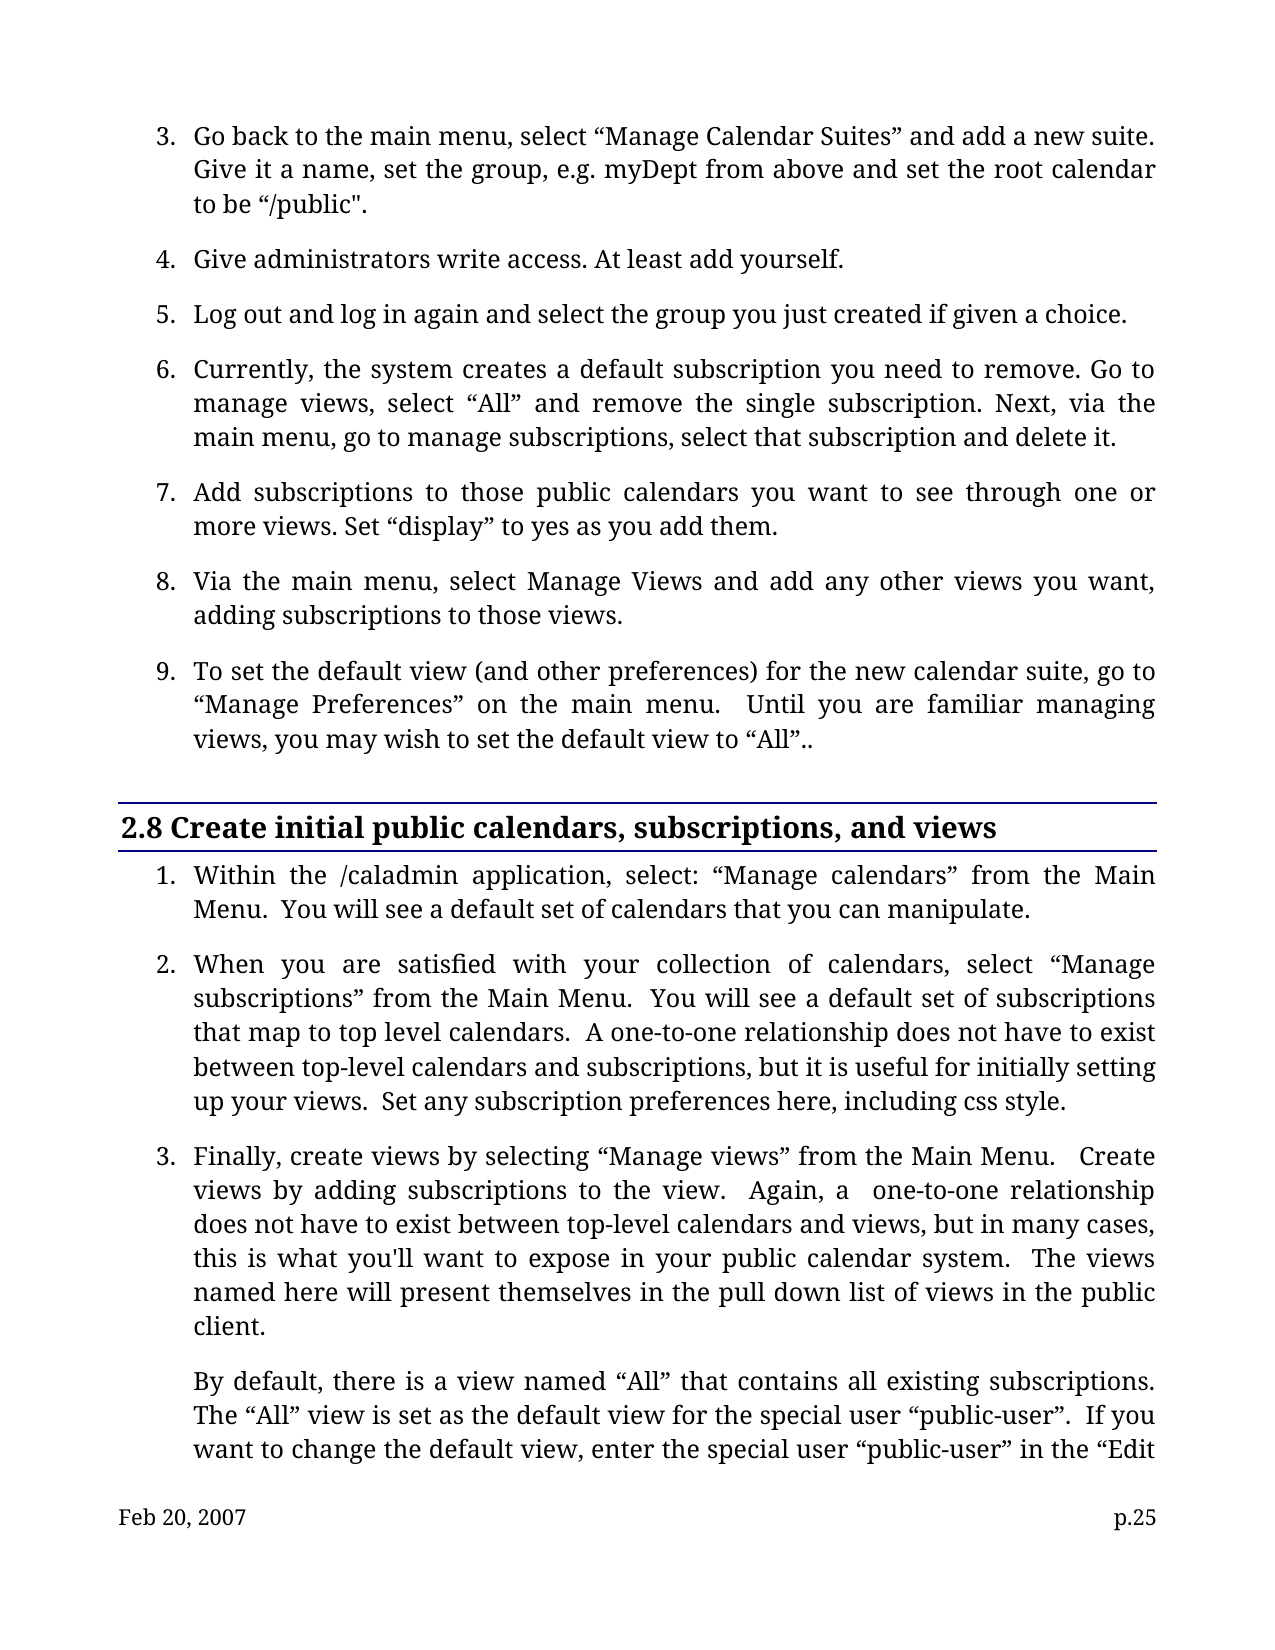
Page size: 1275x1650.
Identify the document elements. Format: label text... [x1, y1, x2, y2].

list Via the main menu, select Manage Views and add any other views you want, adding subscriptions to those views. [156, 564, 1157, 632]
list When you are satisfied with your collection of calendars, select “Manage subscriptions” from the Main Menu. You will see a default set of subscriptions that map to top level calendars. A one-to-one relationship does not have to exist between top-level calendars and subscriptions, but it is useful for initially setting up your views. Set any subscription preferences here, including css style. [156, 947, 1157, 1117]
list Currently, the system creates a default subscription you need to remove. Go to manage views, select “All” and remove the single subscription. Next, via the main menu, go to manage subscriptions, select that subscription and delete it. [156, 352, 1157, 454]
list By default, there is a view named “All” that contains all existing subscriptions. The “All” view is set as the default view for the special user “public-user”. If you want to change the default view, enter the special user “public-user” in the “Edit [156, 1364, 1157, 1466]
list Go back to the main menu, select “Manage Calendar Suites” and add a new suite. Give it a name, set the group, e.g. myDept from above and set the root calendar to be “/public". [156, 118, 1157, 220]
list Add subscriptions to those public calendars you want to see through one or more views. Set “display” to yes as you add them. [156, 475, 1157, 543]
subtitle 2.8 Create initial public calendars, subscriptions, and views [118, 804, 1157, 850]
list To set the default view (and other preferences) for the new calendar suite, go to “Manage Preferences” on the main menu. Until you are familiar managing views, you may wish to set the default view to “All”.. [156, 653, 1157, 755]
list Log out and log in again and select the group you just created if given a choice. [156, 296, 1157, 331]
list Within the /caladmin application, select: “Manage calendars” from the Main Menu. You will see a default set of calendars that you can manipulate. [156, 858, 1157, 926]
list Give administrators write access. At least add yourself. [156, 241, 1157, 275]
list Finally, create views by selecting “Manage views” from the Main Menu. Create views by adding subscriptions to the view. Again, a one-to-one relationship does not have to exist between top-level calendars and views, but in many cases, this is what you'll want to expose in your public calendar system. The views named here will present themselves in the pull down list of views in the public client. [156, 1138, 1157, 1343]
